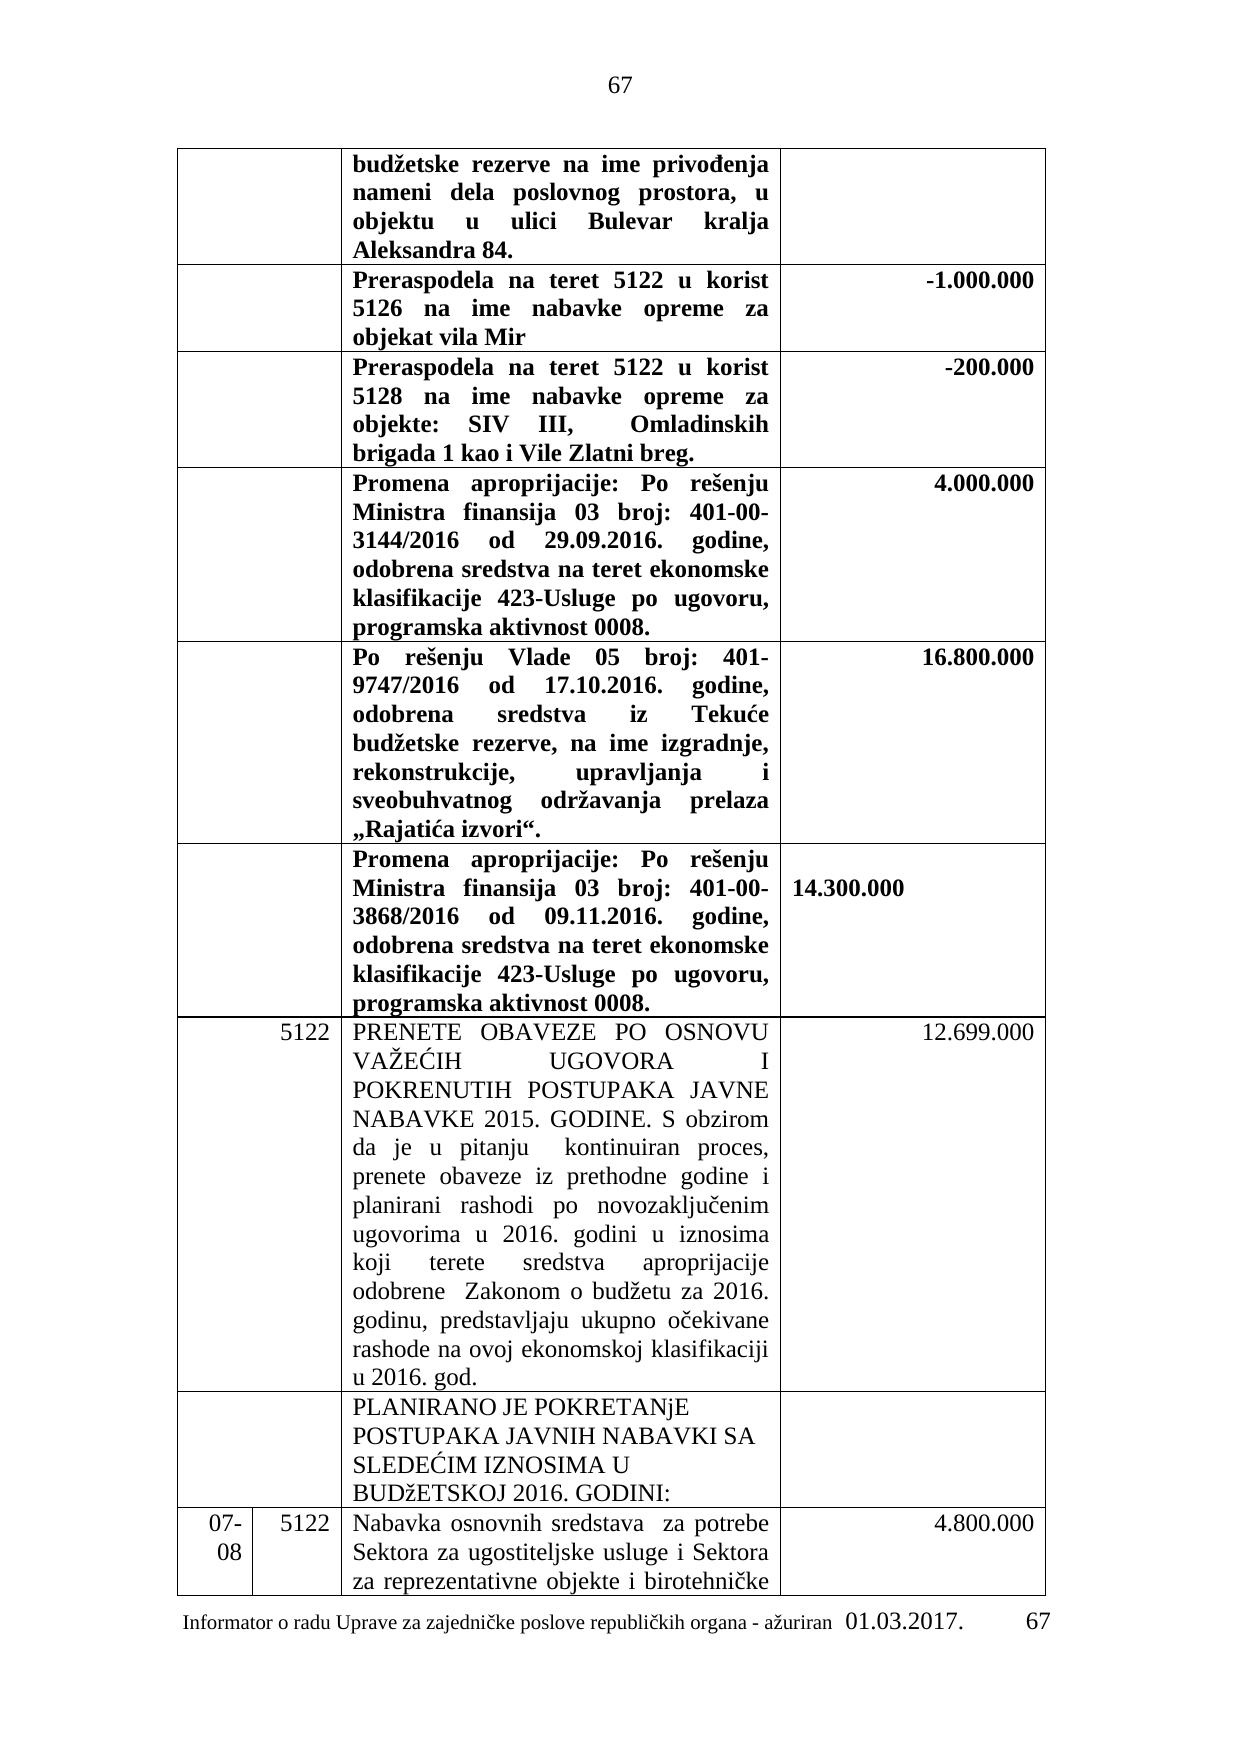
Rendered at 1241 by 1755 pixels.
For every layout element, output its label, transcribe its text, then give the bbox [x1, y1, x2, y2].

table_cell [178, 149, 341, 264]
table_cell 12.699.000 [781, 1018, 1045, 1391]
table_cell Preraspodela na teret 5122 u korist 5126 na ime nabavke opreme za objekat vila Mir [342, 265, 780, 351]
table_cell PLANIRANO JE POKRETANјE POSTUPAKA JAVNIH NABAVKI SA SLEDEĆIM IZNOSIMA U BUDžETSKOJ 2016. GODINI: [342, 1392, 780, 1507]
table_cell Po rešenju Vlade 05 broj: 401-9747/2016 od 17.10.2016. godine, odobrena sredstva iz Tekuće budžetske rezerve, na ime izgradnje, rekonstrukcije, upravlјanja i sveobuhvatnog održavanja prelaza „Rajatića izvori“. [342, 642, 780, 843]
table_cell 16.800.000 [781, 642, 1045, 843]
table_cell [178, 468, 341, 641]
table_cell Nabavka osnovnih sredstava za potrebe Sektora za ugostitelјske usluge i Sektora za reprezentativne objekte i birotehničke [342, 1508, 780, 1594]
table_cell [781, 149, 1045, 264]
table_cell [178, 265, 341, 351]
table_cell [178, 1392, 341, 1507]
table_cell [178, 352, 341, 467]
table_cell 5122 [253, 1508, 341, 1594]
table_cell budžetske rezerve na ime privođenja nameni dela poslovnog prostora, u objektu u ulici Bulevar kralјa Aleksandra 84. [342, 149, 780, 264]
table_cell 4.000.000 [781, 468, 1045, 641]
table_cell PRENETE OBAVEZE PO OSNOVU VAŽEĆIH UGOVORA I POKRENUTIH POSTUPAKA JAVNE NABAVKE 2015. GODINE. S obzirom da je u pitanju kontinuiran proces, prenete obaveze iz prethodne godine i planirani rashodi po novozaklјučenim ugovorima u 2016. godini u iznosima koji terete sredstva aproprijacije odobrene Zakonom o budžetu za 2016. godinu, predstavlјaju ukupno očekivane rashode na ovoj ekonomskoj klasifikaciji u 2016. god. [342, 1018, 780, 1391]
table_cell -200.000 [781, 352, 1045, 467]
table_cell Promena aproprijacije: Po rešenju Ministra finansija 03 broj: 401-00-3868/2016 od 09.11.2016. godine, odobrena sredstva na teret ekonomske klasifikacije 423-Usluge po ugovoru, programska aktivnost 0008. [342, 844, 780, 1016]
table_cell [178, 844, 341, 1016]
table_cell [178, 642, 341, 843]
table_cell Preraspodela na teret 5122 u korist 5128 na ime nabavke opreme za objekte: SIV III, Omladinskih brigada 1 kao i Vile Zlatni breg. [342, 352, 780, 467]
table_cell 14.300.000 [781, 844, 1045, 1016]
table_cell Promena aproprijacije: Po rešenju Ministra finansija 03 broj: 401-00-3144/2016 od 29.09.2016. godine, odobrena sredstva na teret ekonomske klasifikacije 423-Usluge po ugovoru, programska aktivnost 0008. [342, 468, 780, 641]
table_cell 4.800.000 [781, 1508, 1045, 1594]
table_cell 07-08 [178, 1508, 252, 1594]
table_cell [781, 1392, 1045, 1507]
table_cell 5122 [178, 1018, 341, 1391]
table_cell -1.000.000 [781, 265, 1045, 351]
